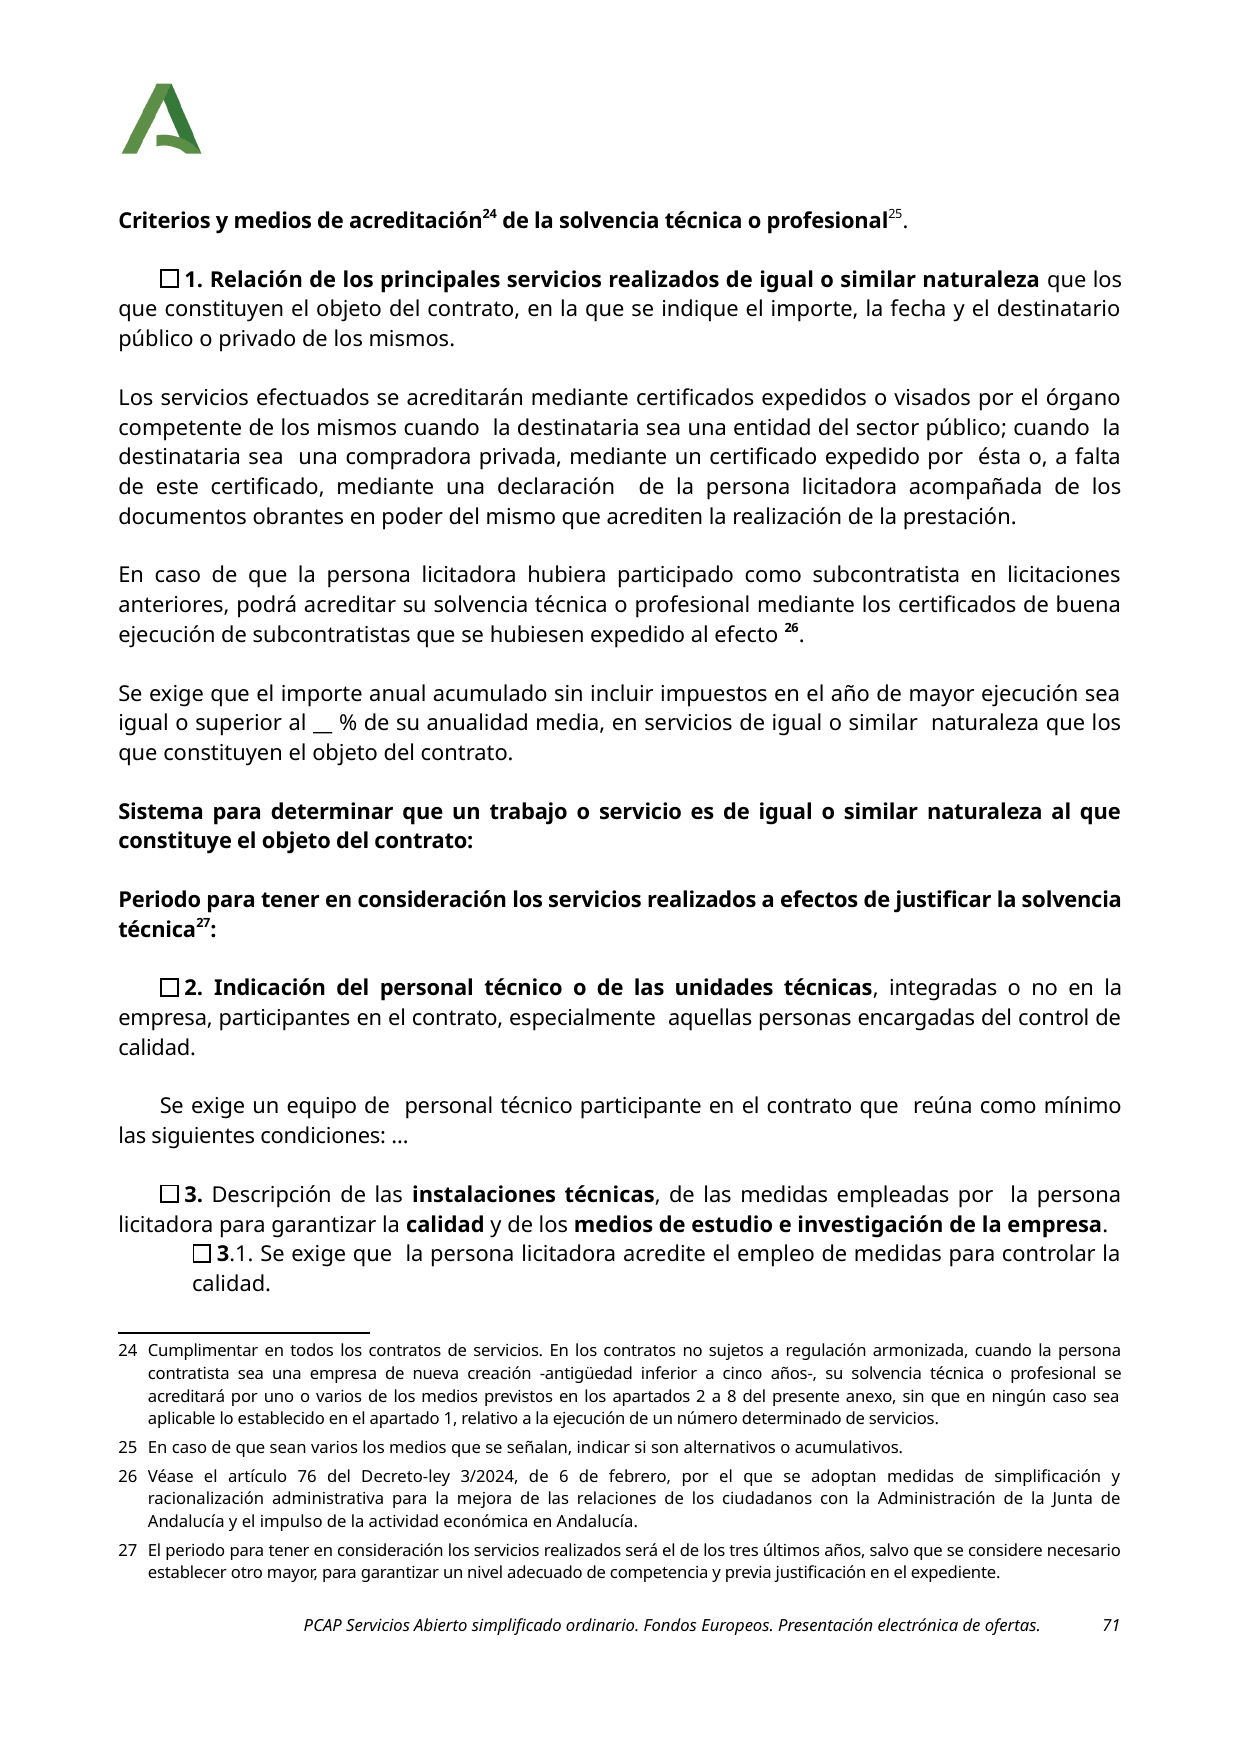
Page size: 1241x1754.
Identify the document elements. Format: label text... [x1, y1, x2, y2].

text Periodo para tener en consideración los servicios realizados a efectos de justificar la solvencia técnica: [118, 884, 1122, 944]
text Cumplimentar en todos los contratos de servicios. En los contratos no sujetos a regulación armonizada, cuando la persona contratista sea una empresa de nueva creación -antigüedad inferior a cinco años-, su solvencia técnica o profesional se acreditará por uno o varios de los medios previstos en los apartados 2 a 8 del presente anexo, sin que en ningún caso sea aplicable lo establecido en el apartado 1, relativo a la ejecución de un número determinado de servicios. [118, 1339, 1122, 1429]
text El periodo para tener en consideración los servicios realizados será el de los tres últimos años, salvo que se considere necesario establecer otro mayor, para garantizar un nivel adecuado de competencia y previa justificación en el expediente. [118, 1538, 1122, 1584]
text 1. Relación de los principales servicios realizados de igual o similar naturaleza que los que constituyen el objeto del contrato, en la que se indique el importe, la fecha y el destinatario público o privado de los mismos. [118, 264, 1122, 353]
text 3.1. Se exige que la persona licitadora acredite el empleo de medidas para controlar la calidad. [192, 1238, 1122, 1298]
text Sistema para determinar que un trabajo o servicio es de igual o similar naturaleza al que constituye el objeto del contrato: [118, 796, 1122, 855]
text 2. Indicación del personal técnico o de las unidades técnicas, integradas o no en la empresa, participantes en el contrato, especialmente aquellas personas encargadas del control de calidad. [118, 972, 1122, 1062]
text Criterios y medios de acreditación de la solvencia técnica o profesional. [118, 205, 1122, 235]
text Los servicios efectuados se acreditarán mediante certificados expedidos o visados por el órgano competente de los mismos cuando la destinataria sea una entidad del sector público; cuando la destinataria sea una compradora privada, mediante un certificado expedido por ésta o, a falta de este certificado, mediante una declaración de la persona licitadora acompañada de los documentos obrantes en poder del mismo que acrediten la realización de la prestación. [118, 382, 1122, 531]
text Se exige un equipo de personal técnico participante en el contrato que reúna como mínimo las siguientes condiciones: … [118, 1091, 1122, 1150]
text En caso de que la persona licitadora hubiera participado como subcontratista en licitaciones anteriores, podrá acreditar su solvencia técnica o profesional mediante los certificados de buena ejecución de subcontratistas que se hubiesen expedido al efecto . [118, 559, 1122, 649]
text 3. Descripción de las instalaciones técnicas, de las medidas empleadas por la persona licitadora para garantizar la calidad y de los medios de estudio e investigación de la empresa. [118, 1179, 1122, 1238]
text En caso de que sean varios los medios que se señalan, indicar si son alternativos o acumulativos. [118, 1436, 1122, 1458]
text Véase el artículo 76 del Decreto-ley 3/2024, de 6 de febrero, por el que se adoptan medidas de simplificación y racionalización administrativa para la mejora de las relaciones de los ciudadanos con la Administración de la Junta de Andalucía y el impulso de la actividad económica en Andalucía. [118, 1464, 1122, 1532]
picture [117, 79, 206, 158]
text Se exige que el importe anual acumulado sin incluir impuestos en el año de mayor ejecución sea igual o superior al __ % de su anualidad media, en servicios de igual o similar naturaleza que los que constituyen el objeto del contrato. [118, 678, 1122, 767]
